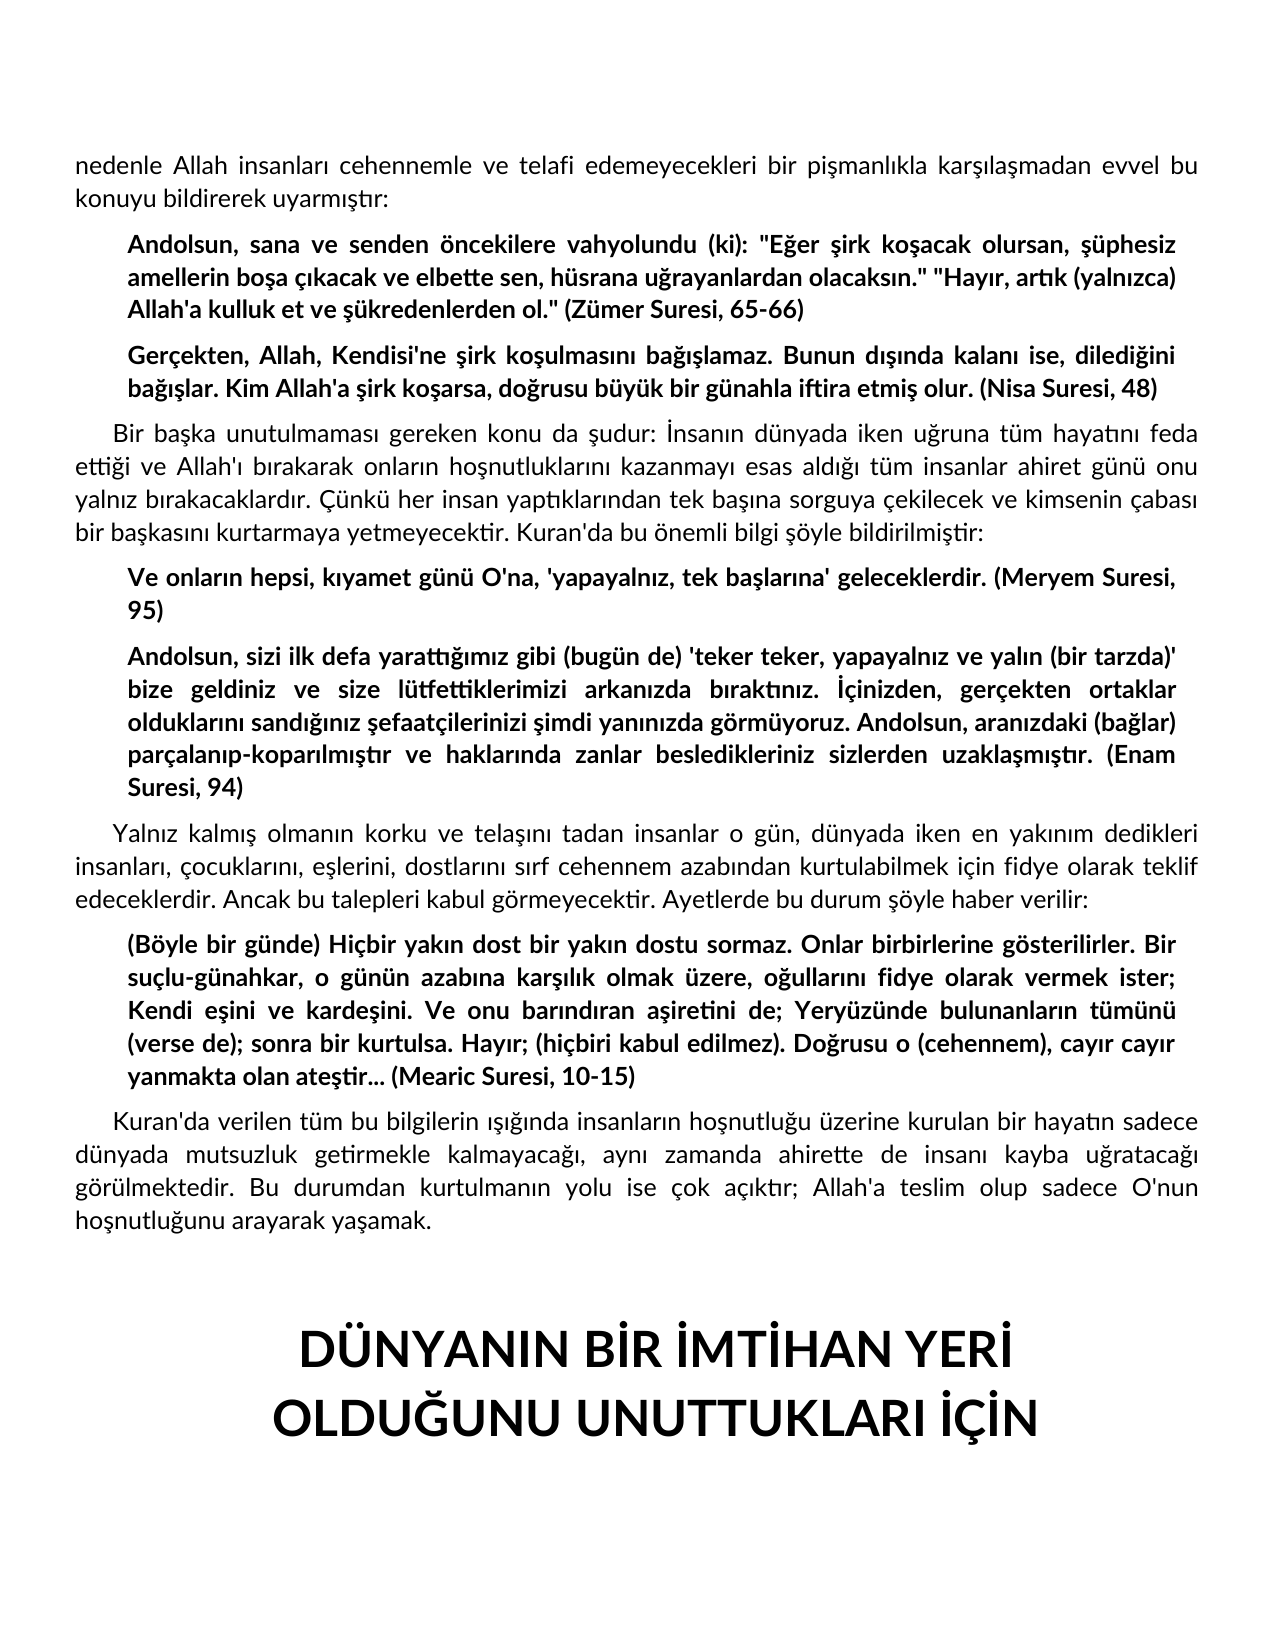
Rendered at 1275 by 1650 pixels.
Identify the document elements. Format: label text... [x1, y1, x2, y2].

subtitle DÜNYANIN BİR İMTİHAN YERİ [112, 1318, 1200, 1378]
text nedenle Allah insanları cehennemle ve telafi edemeyecekleri bir pişmanlıkla karşılaşmadan evvel bu konuyu bildirerek uyarmıştır: [75, 150, 1200, 213]
text Gerçekten, Allah, Kendisi'ne şirk koşulmasını bağışlamaz. Bunun dışında kalanı ise, dilediğini bağışlar. Kim Allah'a şirk koşarsa, doğrusu büyük bir günahla iftira etmiş olur. (Nisa Suresi, 48) [127, 339, 1177, 402]
text Ve onların hepsi, kıyamet günü O'na, 'yapayalnız, tek başlarına' geleceklerdir. (Meryem Suresi, 95) [127, 562, 1177, 625]
text (Böyle bir günde) Hiçbir yakın dost bir yakın dostu sormaz. Onlar birbirlerine gösterilirler. Bir suçlu-günahkar, o günün azabına karşılık olmak üzere, oğullarını fidye olarak vermek ister; Kendi eşini ve kardeşini. Ve onu barındıran aşiretini de; Yeryüzünde bulunanların tümünü (verse de); sonra bir kurtulsa. Hayır; (hiçbiri kabul edilmez). Doğrusu o (cehennem), cayır cayır yanmakta olan ateştir... (Mearic Suresi, 10-15) [127, 929, 1177, 1090]
text Bir başka unutulmaması gereken konu da şudur: İnsanın dünyada iken uğruna tüm hayatını feda ettiği ve Allah'ı bırakarak onların hoşnutluklarını kazanmayı esas aldığı tüm insanlar ahiret günü onu yalnız bırakacaklardır. Çünkü her insan yaptıklarından tek başına sorguya çekilecek ve kimsenin çabası bir başkasını kurtarmaya yetmeyecektir. Kuran'da bu önemli bilgi şöyle bildirilmiştir: [75, 418, 1200, 547]
text Yalnız kalmış olmanın korku ve telaşını tadan insanlar o gün, dünyada iken en yakınım dedikleri insanları, çocuklarını, eşlerini, dostlarını sırf cehennem azabından kurtulabilmek için fidye olarak teklif edeceklerdir. Ancak bu talepleri kabul görmeyecektir. Ayetlerde bu durum şöyle haber verilir: [75, 817, 1200, 913]
text Andolsun, sana ve senden öncekilere vahyolundu (ki): "Eğer şirk koşacak olursan, şüphesiz amellerin boşa çıkacak ve elbette sen, hüsrana uğrayanlardan olacaksın." "Hayır, artık (yalnızca) Allah'a kulluk et ve şükredenlerden ol." (Zümer Suresi, 65-66) [127, 228, 1177, 324]
text Andolsun, sizi ilk defa yarattığımız gibi (bugün de) 'teker teker, yapayalnız ve yalın (bir tarzda)' bize geldiniz ve size lütfettiklerimizi arkanızda bıraktınız. İçinizden, gerçekten ortaklar olduklarını sandığınız şefaatçilerinizi şimdi yanınızda görmüyoruz. Andolsun, aranızdaki (bağlar) parçalanıp-koparılmıştır ve haklarında zanlar besledikleriniz sizlerden uzaklaşmıştır. (Enam Suresi, 94) [127, 640, 1177, 802]
subtitle OLDUĞUNU UNUTTUKLARI İÇİN [112, 1387, 1200, 1447]
text Kuran'da verilen tüm bu bilgilerin ışığında insanların hoşnutluğu üzerine kurulan bir hayatın sadece dünyada mutsuzluk getirmekle kalmayacağı, aynı zamanda ahirette de insanı kayba uğratacağı görülmektedir. Bu durumdan kurtulmanın yolu ise çok açıktır; Allah'a teslim olup sadece O'nun hoşnutluğunu arayarak yaşamak. [75, 1106, 1200, 1234]
